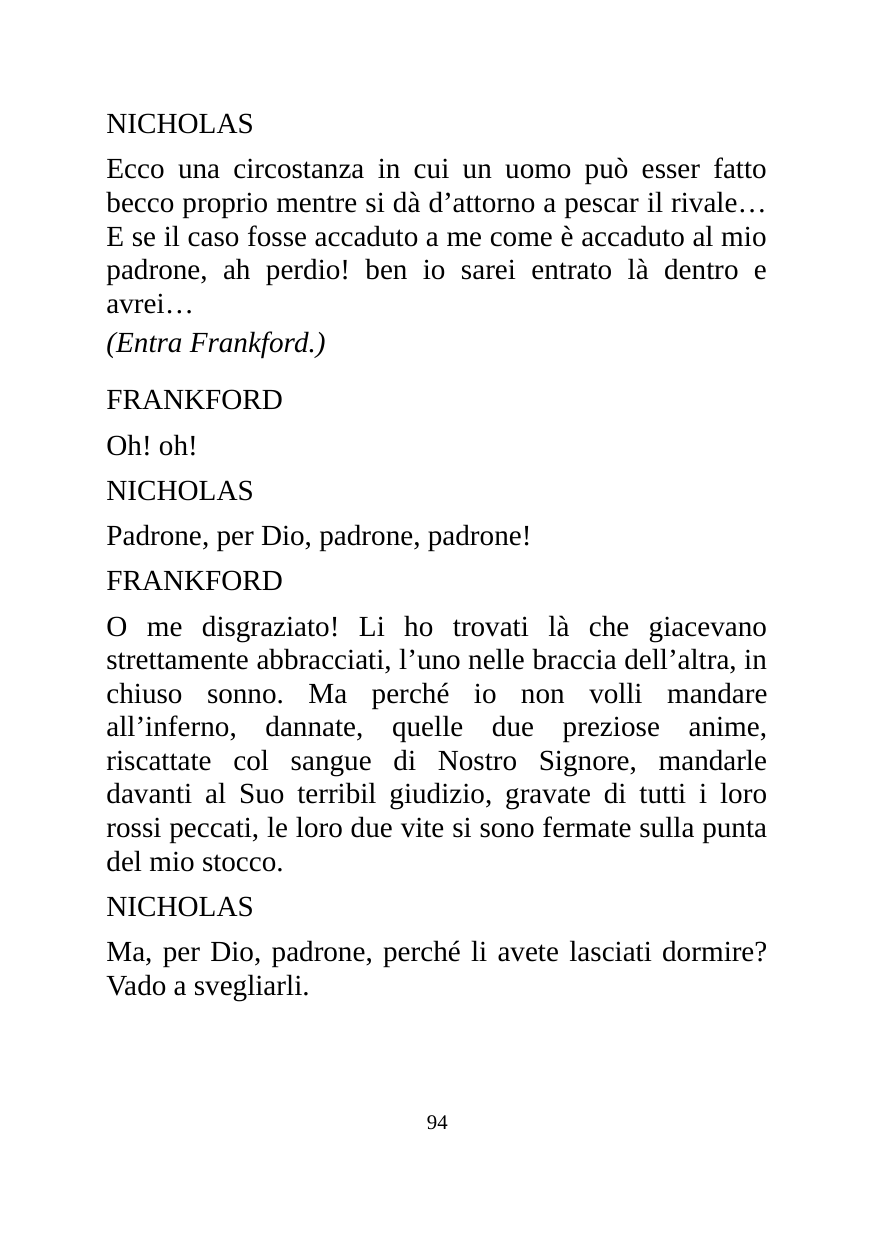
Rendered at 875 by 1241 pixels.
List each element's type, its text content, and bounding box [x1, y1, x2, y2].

text NICHOLAS [106, 473, 768, 506]
text O me disgraziato! Li ho trovati là che giacevano strettamente abbracciati, l’uno nelle braccia dell’altra, in chiuso sonno. Ma perché io non volli mandare all’inferno, dannate, quelle due preziose anime, riscattate col sangue di Nostro Signore, mandarle davanti al Suo terribil giudizio, gravate di tutti i loro rossi peccati, le loro due vite si sono fermate sulla punta del mio stocco. [106, 609, 768, 877]
text Padrone, per Dio, padrone, padrone! [106, 518, 768, 552]
text FRANKFORD [106, 382, 768, 416]
text Ecco una circostanza in cui un uomo può esser fatto becco proprio mentre si dà d’attorno a pescar il rivale… E se il caso fosse accaduto a me come è accaduto al mio padrone, ah perdio! ben io sarei entrato là dentro e avrei… [106, 152, 768, 319]
text (Entra Frankford.) [106, 325, 768, 359]
text FRANKFORD [106, 563, 768, 597]
text Oh! oh! [106, 428, 768, 461]
text Ma, per Dio, padrone, perché li avete lasciati dormire? Vado a svegliarli. [106, 934, 768, 1001]
text NICHOLAS [106, 889, 768, 922]
text NICHOLAS [106, 106, 768, 140]
